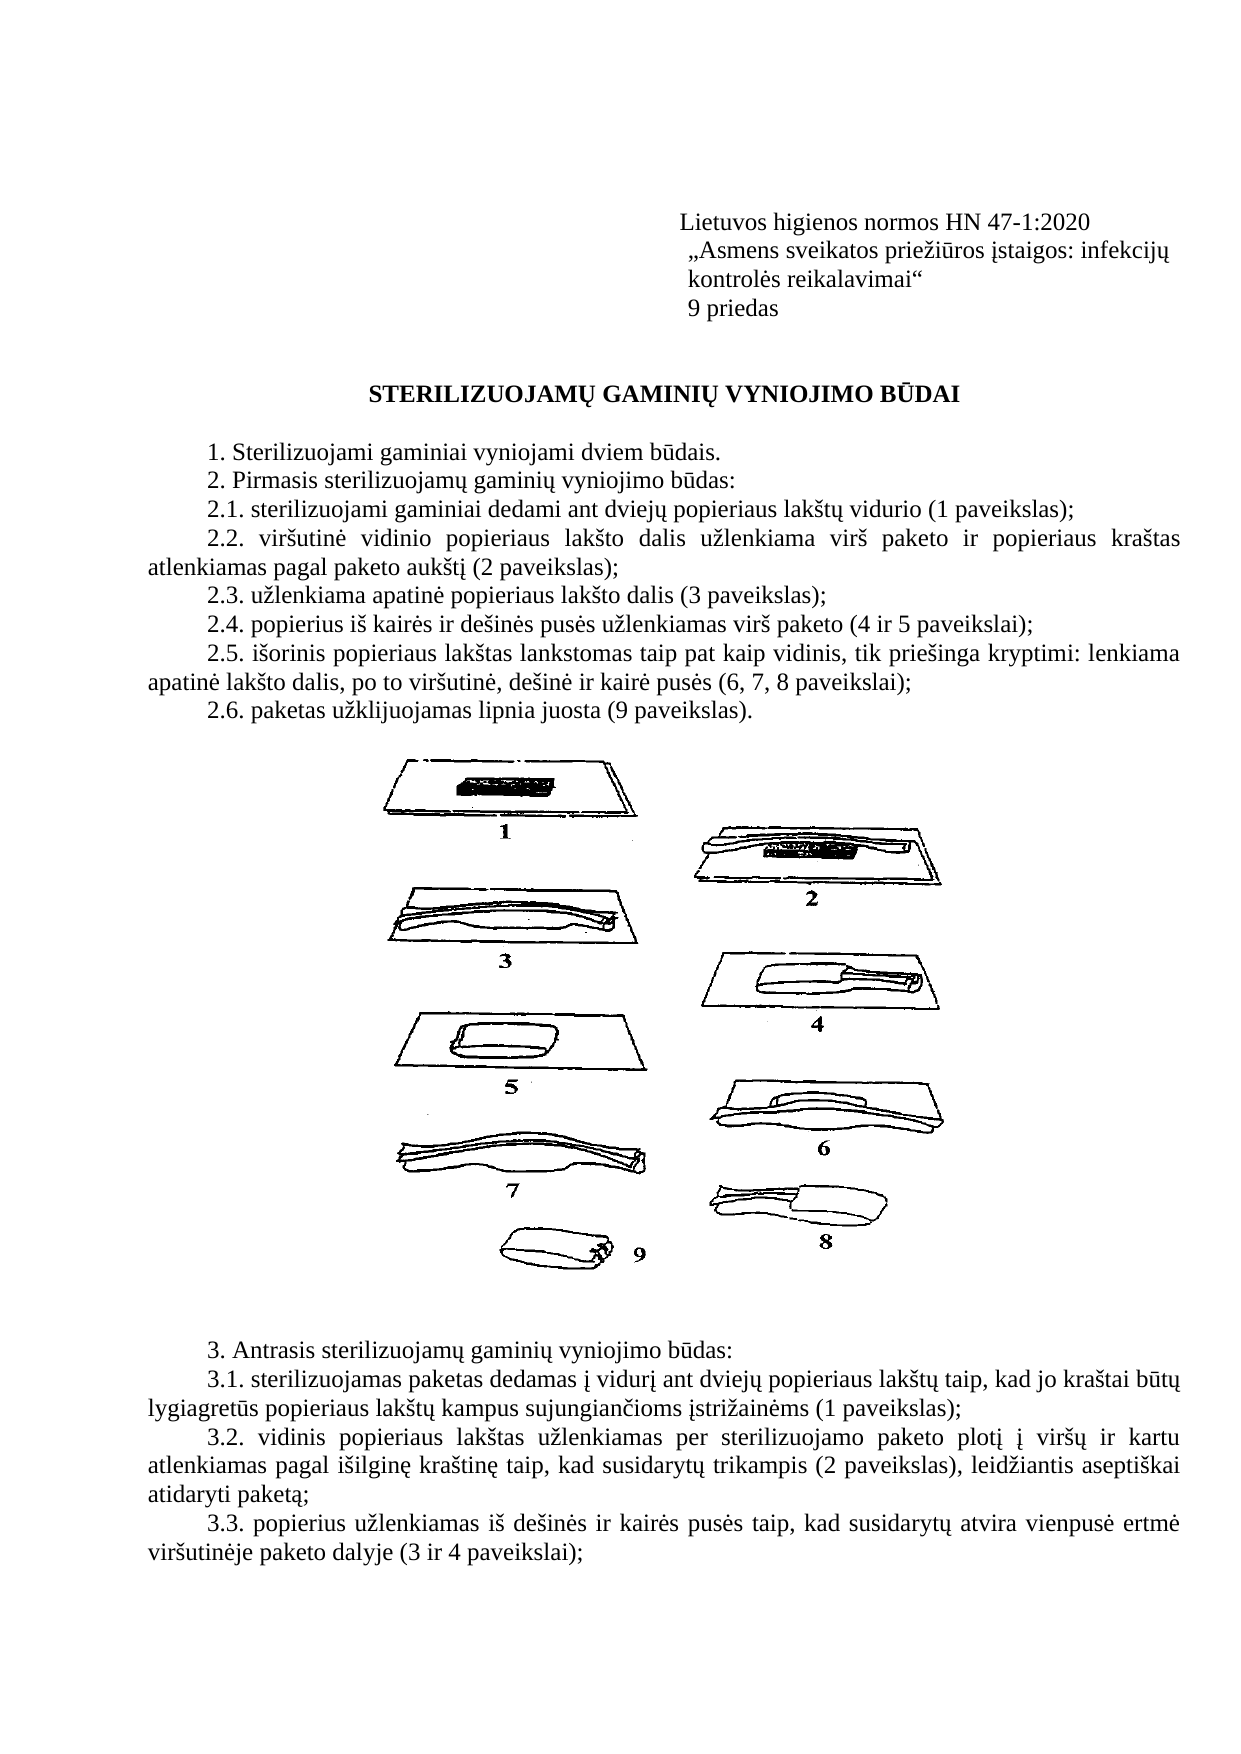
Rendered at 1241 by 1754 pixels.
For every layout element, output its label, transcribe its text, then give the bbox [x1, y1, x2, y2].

text 2.5. išorinis popieriaus lakštas lankstomas taip pat kaip vidinis, tik priešinga kryptimi: lenkiama apatinė lakšto dalis, po to viršutinė, dešinė ir kairė pusės (6, 7, 8 paveikslai); [148, 638, 1181, 695]
text 9 priedas [620, 293, 1181, 322]
text 2.6. paketas užklijuojamas lipnia juosta (9 paveikslas). [148, 695, 1181, 724]
text 3.3. popierius užlenkiamas iš dešinės ir kairės pusės taip, kad susidarytų atvira vienpusė ertmė viršutinėje paketo dalyje (3 ir 4 paveikslai); [148, 1508, 1181, 1565]
text 3.1. sterilizuojamas paketas dedamas į vidurį ant dviejų popieriaus lakštų taip, kad jo kraštai būtų lygiagretūs popieriaus lakštų kampus sujungiančioms įstrižainėms (1 paveikslas); [148, 1364, 1181, 1422]
text 2. Pirmasis sterilizuojamų gaminių vyniojimo būdas: [148, 465, 1181, 494]
text Lietuvos higienos normos HN 47-1:2020 [620, 207, 1181, 235]
text 3. Antrasis sterilizuojamų gaminių vyniojimo būdas: [148, 1335, 1181, 1364]
text „Asmens sveikatos priežiūros įstaigos: infekcijų kontrolės reikalavimai“ [688, 235, 1181, 293]
text 2.3. užlenkiama apatinė popieriaus lakšto dalis (3 paveikslas); [148, 580, 1181, 609]
text 1. Sterilizuojami gaminiai vyniojami dviem būdais. [148, 437, 1181, 465]
text 2.1. sterilizuojami gaminiai dedami ant dviejų popieriaus lakštų vidurio (1 paveikslas); [148, 494, 1181, 523]
text STERILIZUOJAMŲ GAMINIŲ VYNIOJIMO BŪDAI [148, 379, 1181, 408]
text 3.2. vidinis popieriaus lakštas užlenkiamas per sterilizuojamo paketo plotį į viršų ir kartu atlenkiamas pagal išilginę kraštinę taip, kad susidarytų trikampis (2 paveikslas), leidžiantis aseptiškai atidaryti paketą; [148, 1422, 1181, 1508]
text 2.2. viršutinė vidinio popieriaus lakšto dalis užlenkiama virš paketo ir popieriaus kraštas atlenkiamas pagal paketo aukštį (2 paveikslas); [148, 523, 1181, 580]
text 2.4. popierius iš kairės ir dešinės pusės užlenkiamas virš paketo (4 ir 5 paveikslai); [148, 609, 1181, 638]
